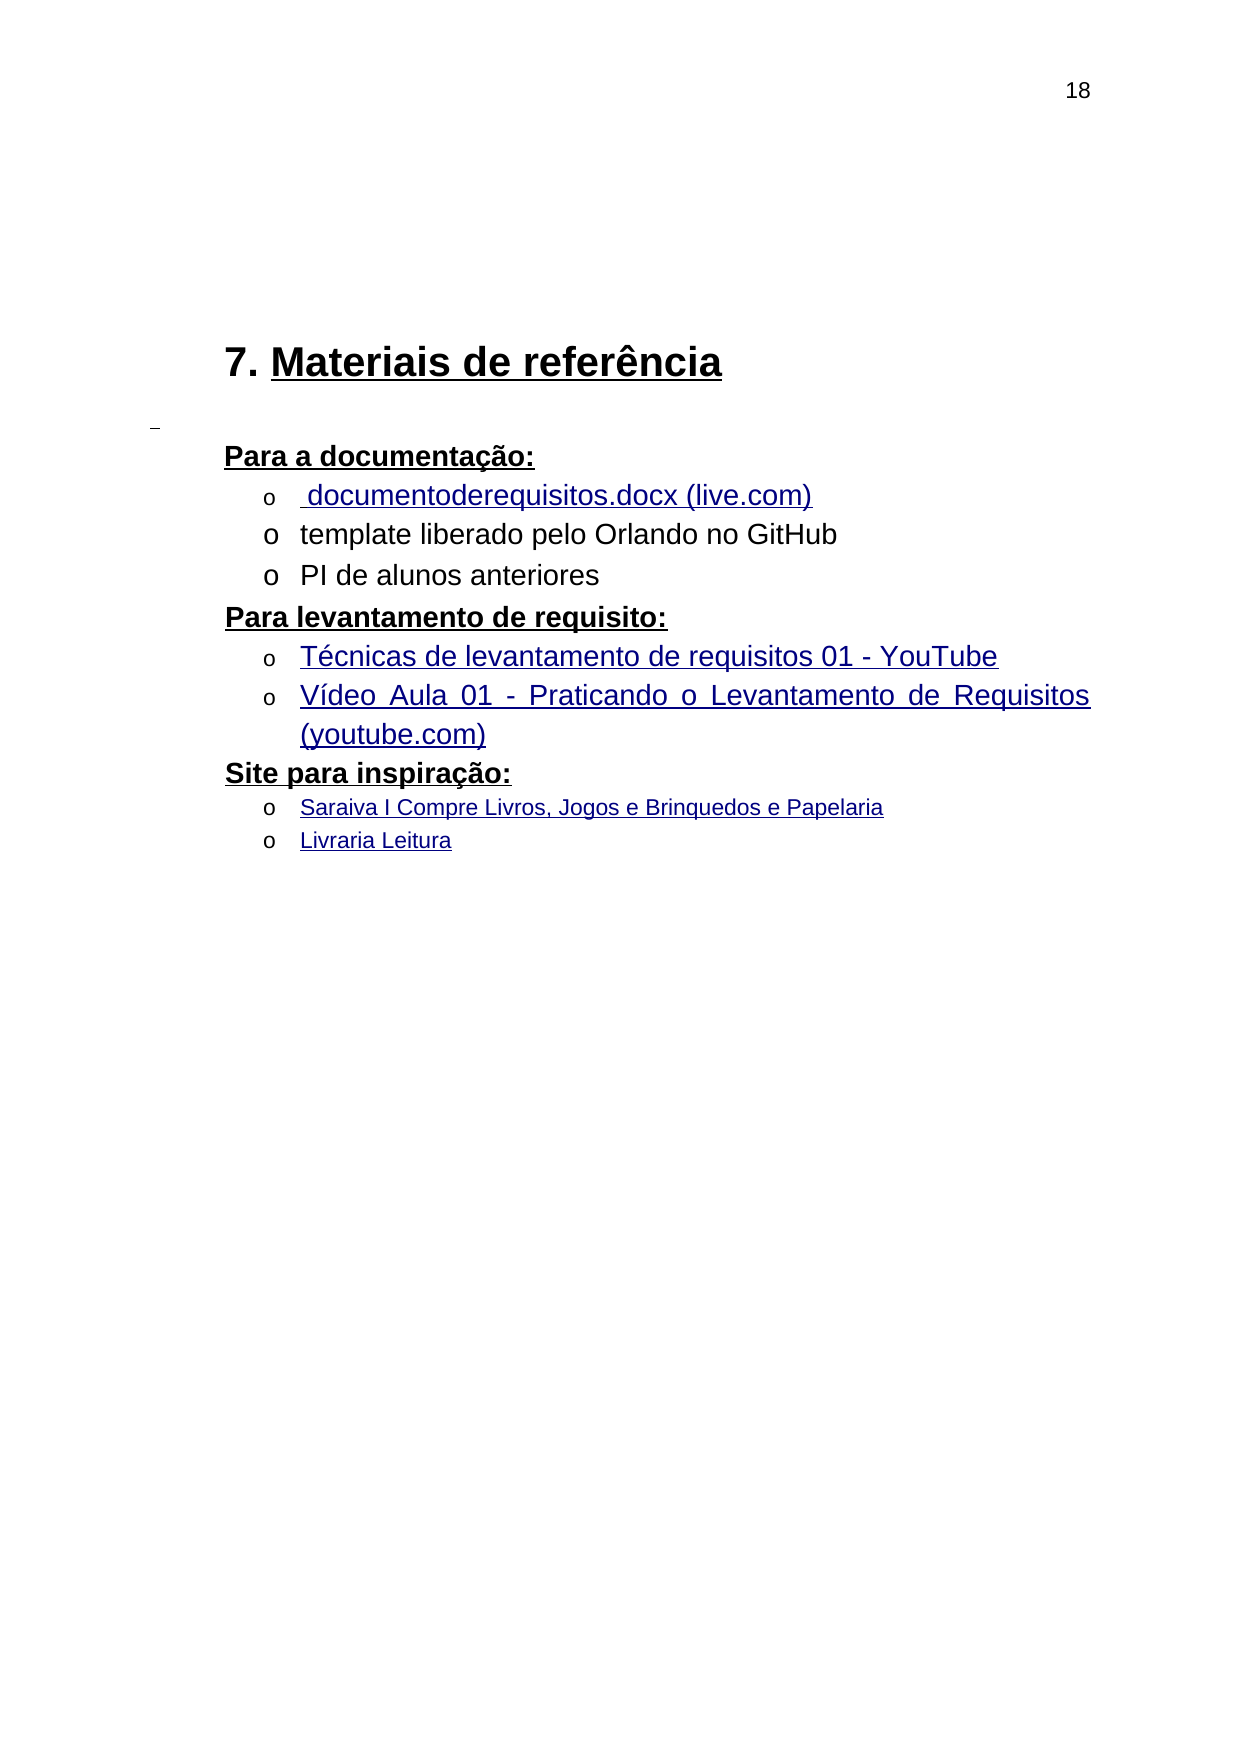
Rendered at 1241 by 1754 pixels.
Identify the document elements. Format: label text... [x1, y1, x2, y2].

list documentoderequisitos.docx (live.com) [262, 477, 1091, 512]
list PI de alunos anteriores [262, 558, 1091, 594]
text Para a documentação: [150, 439, 1091, 472]
text Site para inspiração: [150, 756, 1091, 789]
text Para levantamento de requisito: [150, 600, 1091, 633]
list Livraria Leitura [262, 827, 1091, 855]
text 7. Materiais de referência [150, 337, 1091, 385]
list Vídeo Aula 01 - Praticando o Levantamento de Requisitos (youtube.com) [262, 678, 1091, 751]
list Técnicas de levantamento de requisitos 01 - YouTube [262, 638, 1091, 673]
list template liberado pelo Orlando no GitHub [262, 517, 1091, 553]
list Saraiva I Compre Livros, Jogos e Brinquedos e Papelaria [262, 794, 1091, 823]
